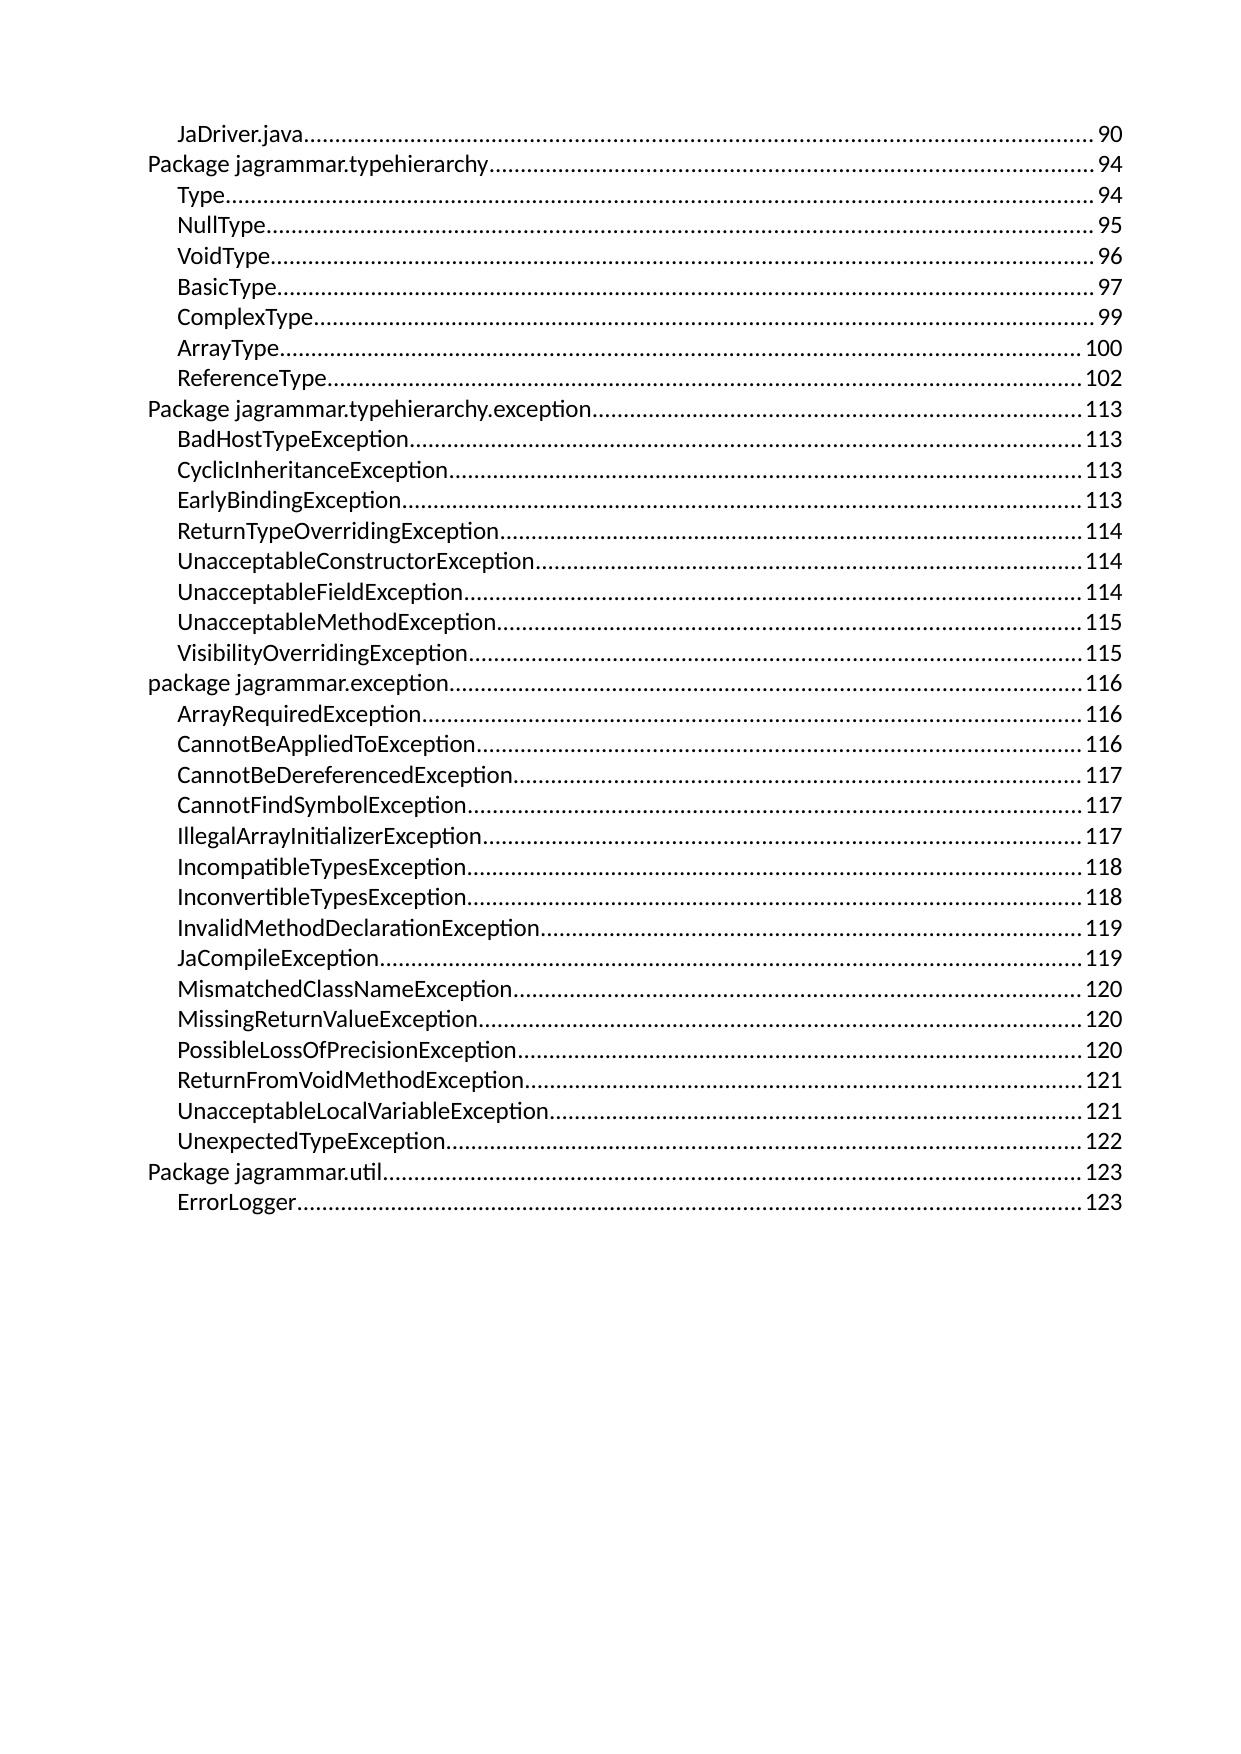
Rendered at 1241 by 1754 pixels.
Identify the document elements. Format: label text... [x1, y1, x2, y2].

text CannotBeDereferencedException 117 [177, 759, 1123, 789]
text Package jagrammar.util 123 [148, 1156, 1123, 1186]
text ArrayType 100 [177, 332, 1123, 362]
text UnexpectedTypeException 122 [177, 1125, 1123, 1156]
text ComplexType 99 [177, 301, 1123, 332]
text CannotBeAppliedToException 116 [177, 728, 1123, 759]
text EarlyBindingException 113 [177, 484, 1123, 515]
text MismatchedClassNameException 120 [177, 973, 1123, 1003]
text CyclicInheritanceException 113 [177, 454, 1123, 484]
text ReturnFromVoidMethodException 121 [177, 1064, 1123, 1095]
text JaCompileException 119 [177, 942, 1123, 973]
text InvalidMethodDeclarationException 119 [177, 912, 1123, 942]
text VoidType 96 [177, 240, 1123, 271]
text UnacceptableConstructorException 114 [177, 545, 1123, 576]
text PossibleLossOfPrecisionException 120 [177, 1034, 1123, 1064]
text ReferenceType 102 [177, 362, 1123, 393]
text CannotFindSymbolException 117 [177, 789, 1123, 820]
text ArrayRequiredException 116 [177, 698, 1123, 728]
text IllegalArrayInitializerException 117 [177, 820, 1123, 851]
text package jagrammar.exception 116 [148, 667, 1123, 698]
text ReturnTypeOverridingException 114 [177, 515, 1123, 545]
text Package jagrammar.typehierarchy 94 [148, 149, 1123, 179]
text UnacceptableLocalVariableException 121 [177, 1095, 1123, 1125]
text Type 94 [177, 179, 1123, 210]
text ErrorLogger 123 [177, 1186, 1123, 1217]
text NullType 95 [177, 210, 1123, 240]
text UnacceptableMethodException 115 [177, 606, 1123, 637]
text IncompatibleTypesException 118 [177, 851, 1123, 881]
text BadHostTypeException 113 [177, 423, 1123, 454]
text UnacceptableFieldException 114 [177, 576, 1123, 606]
text InconvertibleTypesException 118 [177, 881, 1123, 912]
text VisibilityOverridingException 115 [177, 637, 1123, 667]
text MissingReturnValueException 120 [177, 1003, 1123, 1034]
text JaDriver.java 90 [177, 118, 1123, 149]
text Package jagrammar.typehierarchy.exception 113 [148, 393, 1123, 423]
text BasicType 97 [177, 271, 1123, 301]
